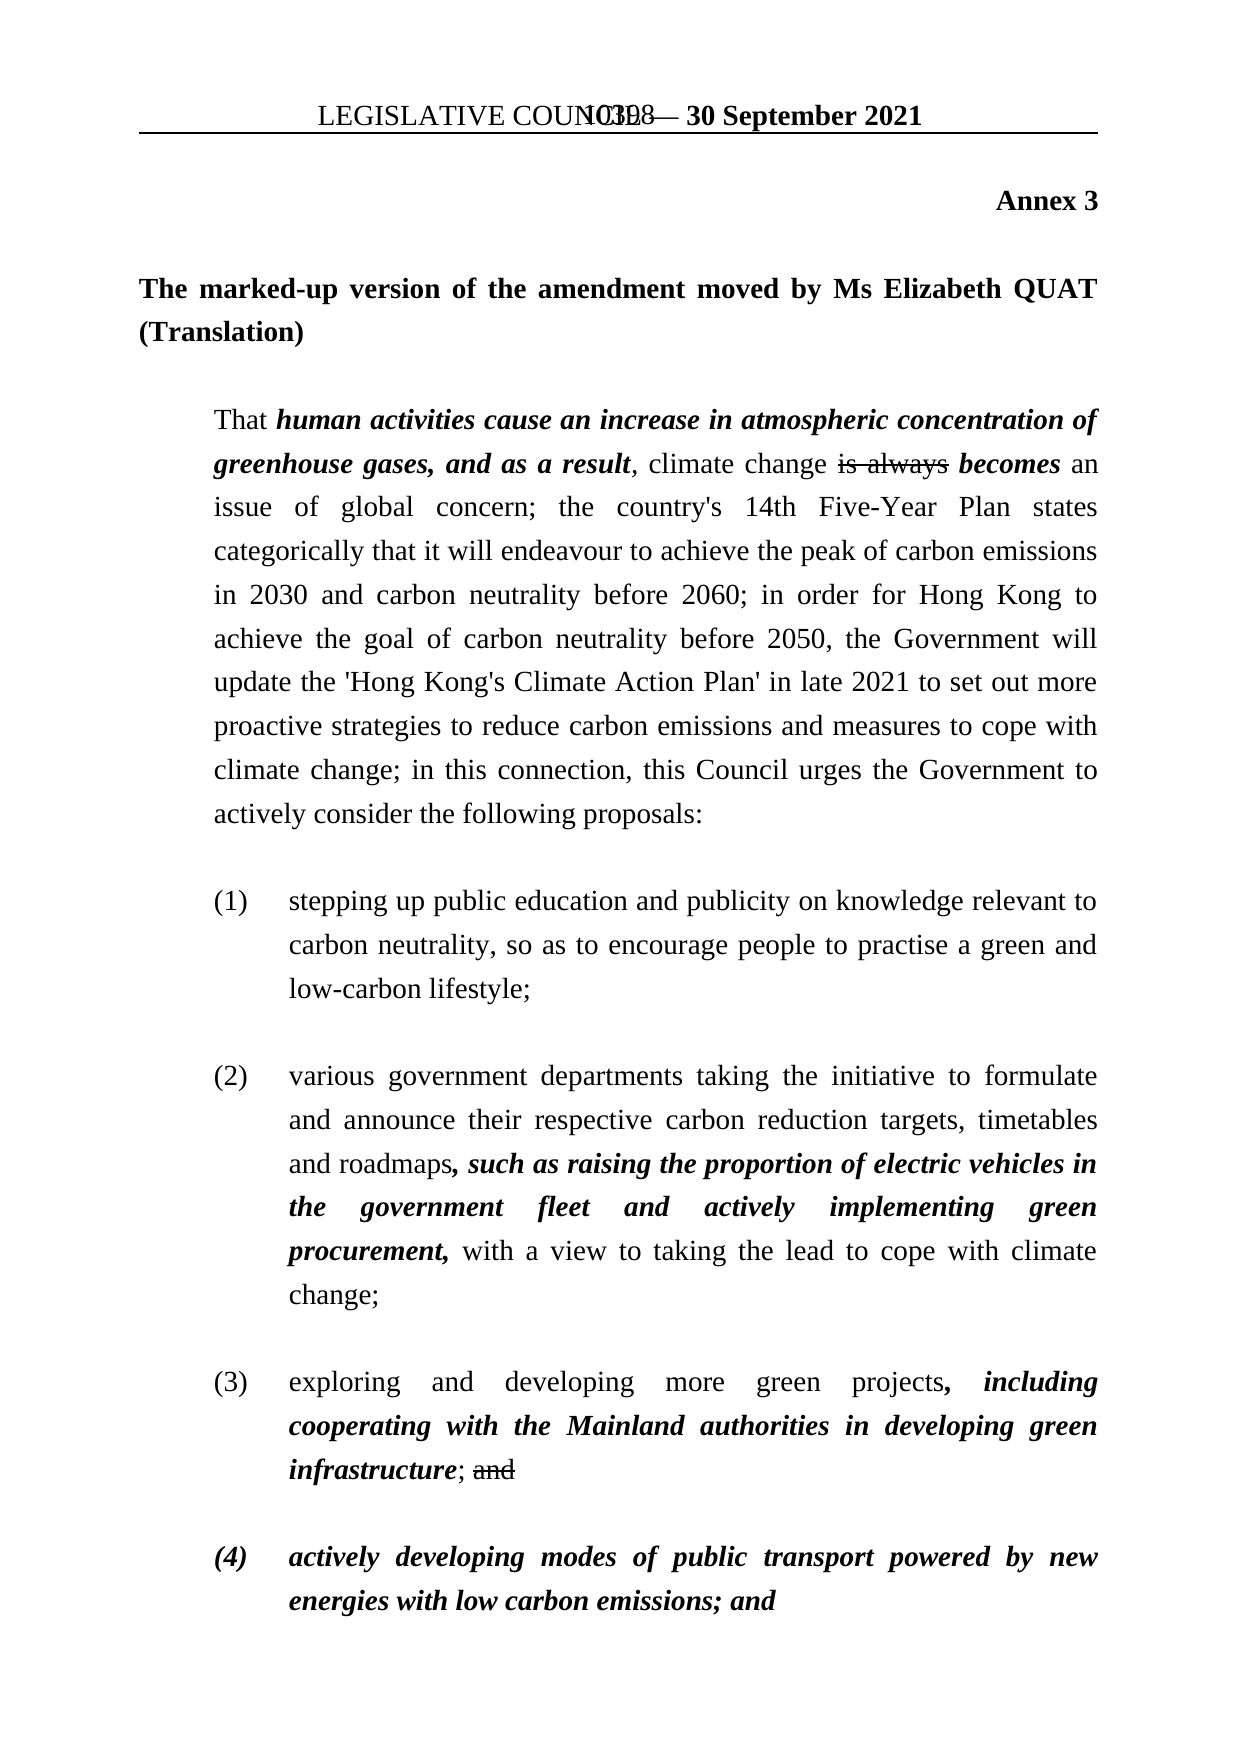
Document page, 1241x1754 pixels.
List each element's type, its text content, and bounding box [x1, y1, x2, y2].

text The marked-up version of the amendment moved by Ms Elizabeth QUAT (Translation) [139, 261, 1098, 348]
text (2) various government departments taking the initiative to formulate and announce their respective carbon reduction targets, timetables and roadmaps, such as raising the proportion of electric vehicles in the government fleet and actively implementing green procurement, with a view to taking the lead to cope with climate change; [214, 1048, 1098, 1311]
text (4) actively developing modes of public transport powered by new energies with low carbon emissions; and [214, 1529, 1098, 1617]
text Annex 3 [139, 173, 1098, 217]
text That human activities cause an increase in atmospheric concentration of greenhouse gases, and as a result, climate change is always becomes an issue of global concern; the country's 14th Five-Year Plan states categorically that it will endeavour to achieve the peak of carbon emissions in 2030 and carbon neutrality before 2060; in order for Hong Kong to achieve the goal of carbon neutrality before 2050, the Government will update the 'Hong Kong's Climate Action Plan' in late 2021 to set out more proactive strategies to reduce carbon emissions and measures to cope with climate change; in this connection, this Council urges the Government to actively consider the following proposals: [214, 392, 1098, 829]
text (1) stepping up public education and publicity on knowledge relevant to carbon neutrality, so as to encourage people to practise a green and low-carbon lifestyle; [214, 873, 1098, 1004]
text (3) exploring and developing more green projects, including cooperating with the Mainland authorities in developing green infrastructure; and [214, 1354, 1098, 1486]
